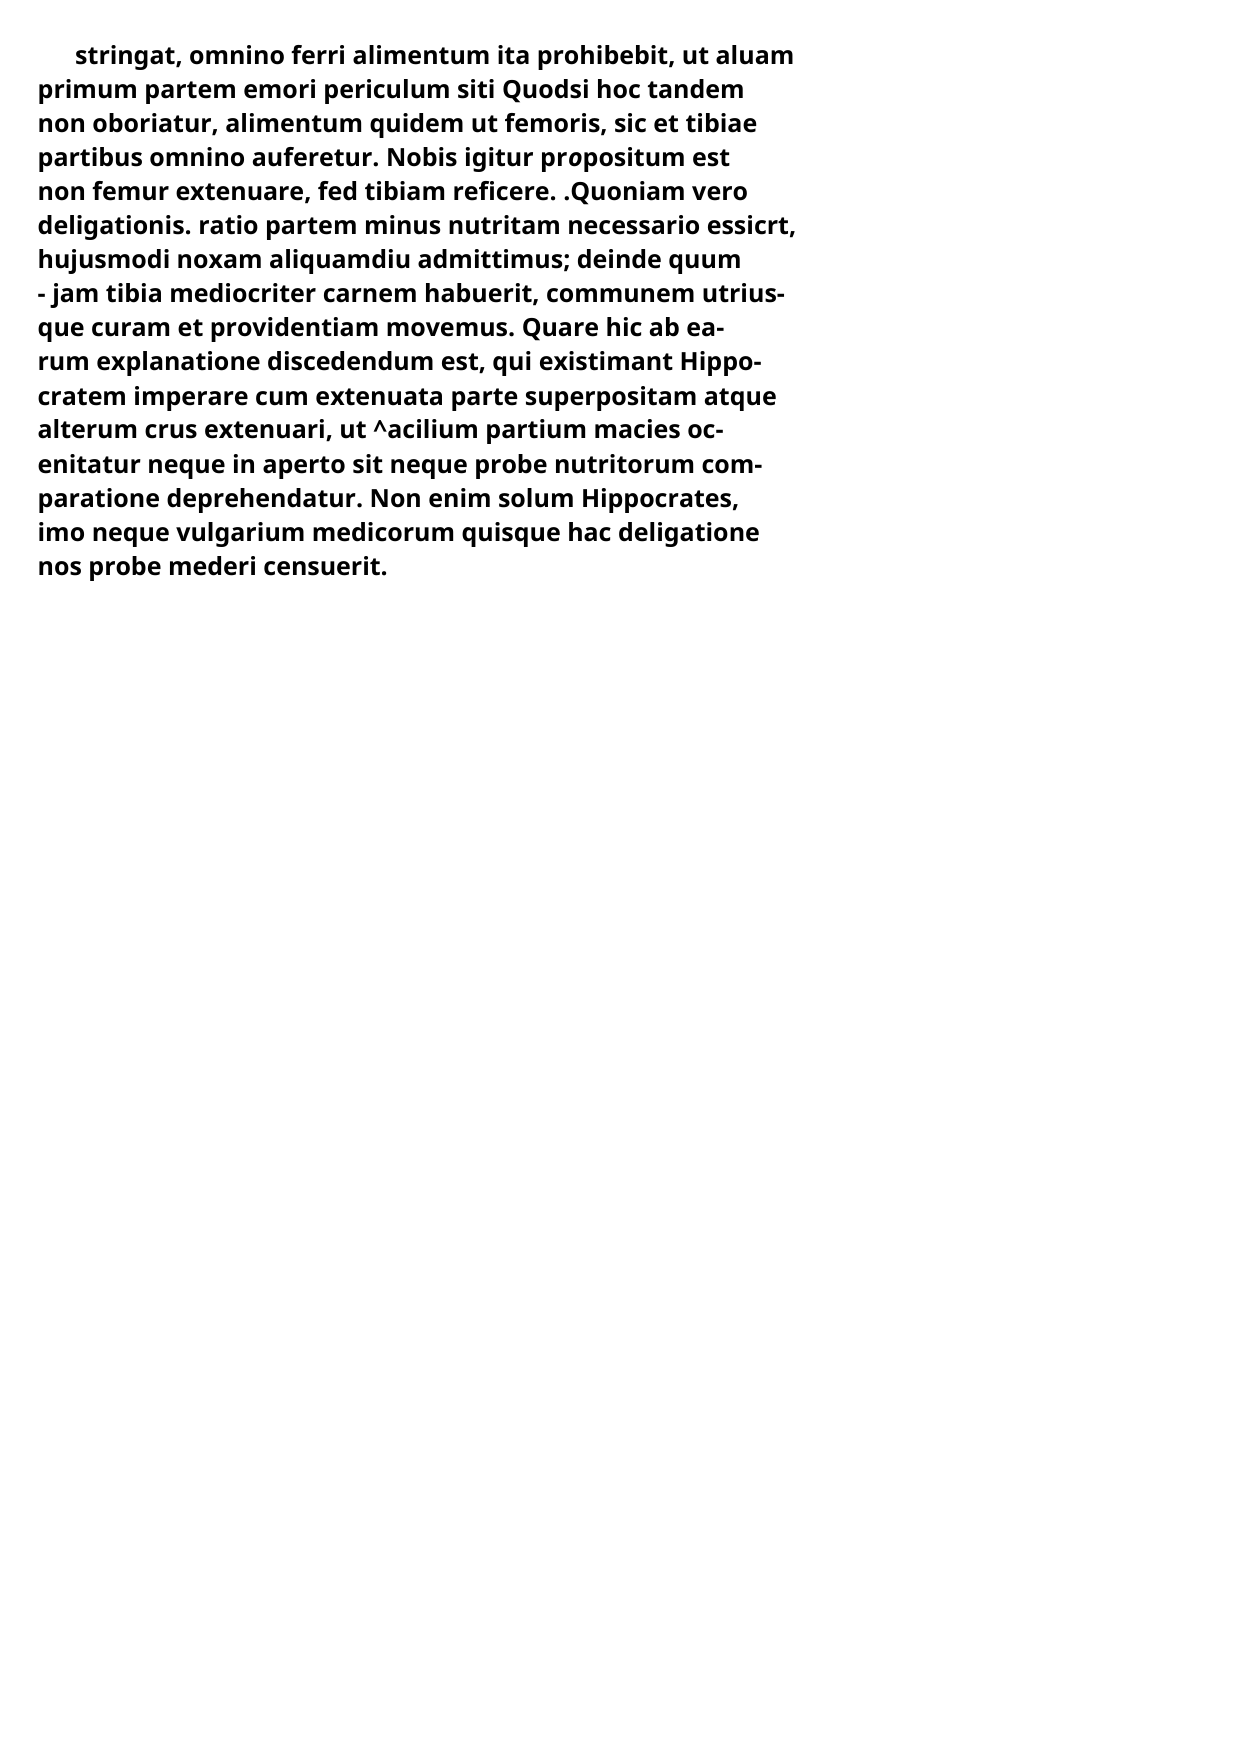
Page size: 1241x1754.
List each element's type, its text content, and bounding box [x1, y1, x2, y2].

text stringat, omnino ferri alimentum ita prohibebit, ut aluam primum partem emori periculum siti Quodsi hoc tandem non oboriatur, alimentum quidem ut femoris, sic et tibiae partibus omnino auferetur. Nobis igitur propositum est non femur extenuare, fed tibiam reficere. .Quoniam vero deligationis. ratio partem minus nutritam necessario essicrt, hujusmodi noxam aliquamdiu admittimus; deinde quum - jam tibia mediocriter carnem habuerit, communem utrius- que curam et providentiam movemus. Quare hic ab ea- rum explanatione discedendum est, qui existimant Hippo- cratem imperare cum extenuata parte superpositam atque alterum crus extenuari, ut ^acilium partium macies oc- enitatur neque in aperto sit neque probe nutritorum com- paratione deprehendatur. Non enim solum Hippocrates, imo neque vulgarium medicorum quisque hac deligatione nos probe mederi censuerit. [37, 37, 1203, 582]
